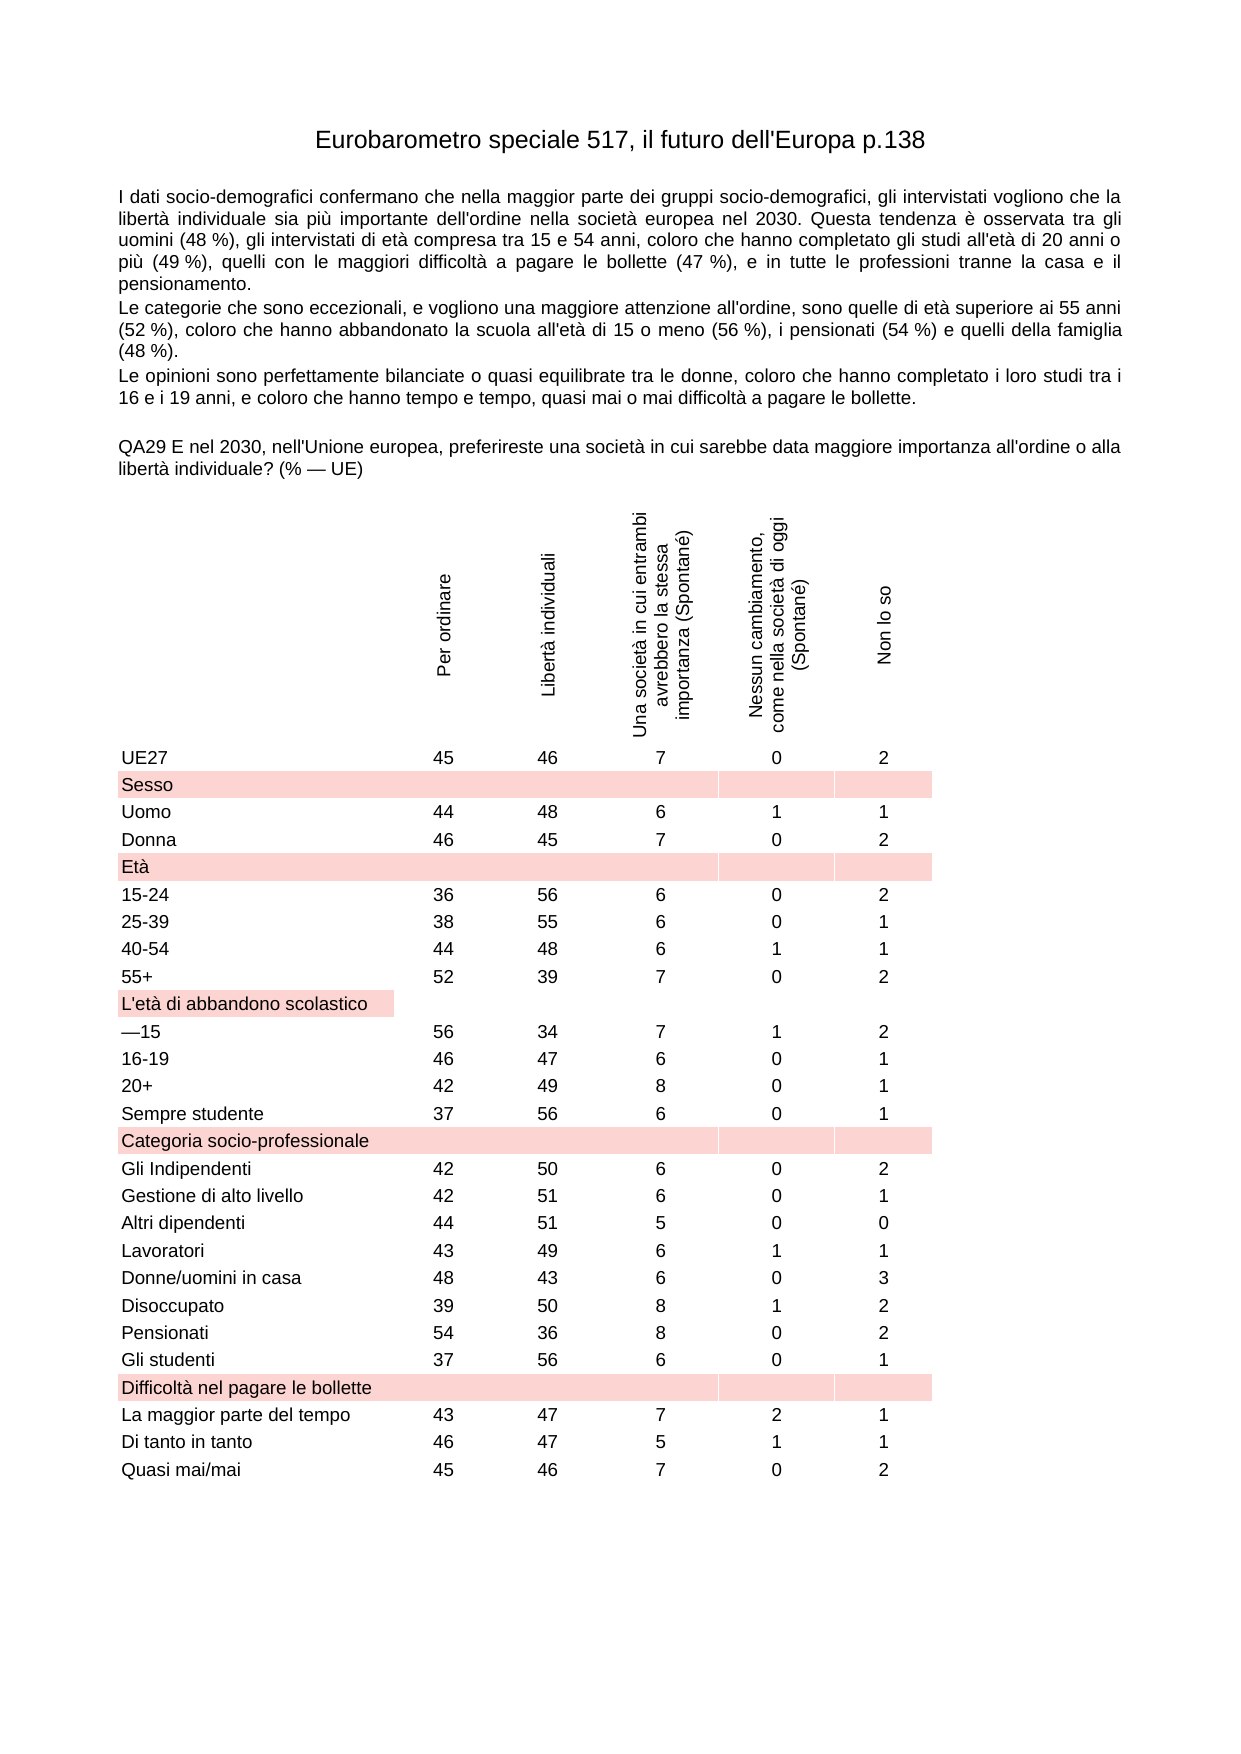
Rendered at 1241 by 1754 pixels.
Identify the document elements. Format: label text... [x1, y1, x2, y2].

table_cell 44 [394, 798, 492, 826]
table_cell 6 [603, 1100, 718, 1127]
table_cell Gestione di alto livello [118, 1182, 394, 1209]
table_cell 39 [492, 963, 603, 990]
table_cell Quasi mai/mai [118, 1456, 394, 1483]
table_cell 50 [492, 1155, 603, 1182]
table_cell Altri dipendenti [118, 1209, 394, 1237]
table_cell Uomo [118, 798, 394, 826]
table_cell 52 [394, 963, 492, 990]
table_cell [835, 771, 932, 798]
table_header Per ordinare [394, 507, 492, 743]
table_cell 0 [835, 1209, 932, 1237]
table_cell 43 [394, 1237, 492, 1264]
table_cell Gli Indipendenti [118, 1155, 394, 1182]
table_cell 43 [492, 1264, 603, 1291]
table_cell [719, 853, 834, 881]
table_cell 1 [719, 935, 834, 963]
table_cell 25-39 [118, 908, 394, 935]
table_cell 43 [394, 1401, 492, 1428]
text Le categorie che sono eccezionali, e vogliono una maggiore attenzione all'ordine, sono quelle di età superiore ai 55 anni (52 %), coloro che hanno abbandonato la scuola all'età di 15 o meno (56 %), i pensionati (54 %) e quelli della famiglia (48 %). [118, 297, 1122, 362]
table_cell 6 [603, 1045, 718, 1072]
table_cell 0 [719, 1264, 834, 1291]
table_cell 2 [835, 744, 932, 771]
table_cell 1 [835, 1100, 932, 1127]
table_cell 44 [394, 1209, 492, 1237]
table_cell 0 [719, 908, 834, 935]
table_cell 5 [603, 1209, 718, 1237]
table_cell 6 [603, 1264, 718, 1291]
table_cell —15 [118, 1018, 394, 1045]
table_cell 2 [835, 826, 932, 853]
table_cell 45 [492, 826, 603, 853]
table_cell 49 [492, 1072, 603, 1100]
table_cell Di tanto in tanto [118, 1429, 394, 1456]
text I dati socio-demografici confermano che nella maggior parte dei gruppi socio-demografici, gli intervistati vogliono che la libertà individuale sia più importante dell'ordine nella società europea nel 2030. Questa tendenza è osservata tra gli uomini (48 %), gli intervistati di età compresa tra 15 e 54 anni, coloro che hanno completato gli studi all'età di 20 anni o più (49 %), quelli con le maggiori difficoltà a pagare le bollette (47 %), e in tutte le professioni tranne la casa e il pensionamento. [118, 186, 1122, 294]
table_cell 1 [719, 798, 834, 826]
table_cell 54 [394, 1319, 492, 1346]
table_cell 0 [719, 1456, 834, 1483]
table_cell 0 [719, 1209, 834, 1237]
table_cell 2 [835, 963, 932, 990]
table_cell 0 [719, 1319, 834, 1346]
table_cell UE27 [118, 744, 394, 771]
table_cell 37 [394, 1346, 492, 1374]
table_cell 1 [719, 1237, 834, 1264]
table_cell 46 [492, 1456, 603, 1483]
table_cell 46 [394, 826, 492, 853]
table_cell 15-24 [118, 881, 394, 908]
table_cell 8 [603, 1291, 718, 1319]
table_cell 42 [394, 1182, 492, 1209]
table_cell [835, 1127, 932, 1154]
table_cell 6 [603, 908, 718, 935]
table_header Non lo so [835, 507, 932, 743]
table_header Nessun cambiamento, come nella società di oggi (Spontané) [719, 507, 834, 743]
table_cell [835, 990, 932, 1017]
table_cell 42 [394, 1072, 492, 1100]
table_cell [394, 853, 492, 881]
table_cell 0 [719, 1182, 834, 1209]
table_cell 36 [394, 881, 492, 908]
table_cell [835, 1374, 932, 1401]
table_cell 0 [719, 744, 834, 771]
table_cell 20+ [118, 1072, 394, 1100]
table_cell 1 [835, 908, 932, 935]
table_cell [394, 771, 492, 798]
table_cell 1 [835, 1072, 932, 1100]
table_cell 2 [835, 1018, 932, 1045]
table_cell 7 [603, 826, 718, 853]
table_cell La maggior parte del tempo [118, 1401, 394, 1428]
table_cell 7 [603, 744, 718, 771]
table_cell 55 [492, 908, 603, 935]
table_cell 44 [394, 935, 492, 963]
table_cell 56 [492, 1100, 603, 1127]
table_cell 1 [719, 1429, 834, 1456]
table_cell Difficoltà nel pagare le bollette [118, 1374, 492, 1401]
table_cell 2 [835, 1155, 932, 1182]
table_cell 47 [492, 1045, 603, 1072]
table_cell Sempre studente [118, 1100, 394, 1127]
table_cell 0 [719, 881, 834, 908]
table_cell 2 [719, 1401, 834, 1428]
table_cell [719, 771, 834, 798]
table_cell [603, 1127, 718, 1154]
table_cell 0 [719, 963, 834, 990]
table_cell 0 [719, 1346, 834, 1374]
table_cell 1 [835, 1045, 932, 1072]
table_cell [603, 990, 718, 1017]
table_cell 47 [492, 1401, 603, 1428]
table_cell 46 [492, 744, 603, 771]
table_cell 48 [492, 935, 603, 963]
table_cell 47 [492, 1429, 603, 1456]
table_cell 7 [603, 963, 718, 990]
table_cell 6 [603, 1155, 718, 1182]
text QA29 E nel 2030, nell'Unione europea, preferireste una società in cui sarebbe data maggiore importanza all'ordine o alla libertà individuale? (% — UE) [118, 436, 1122, 479]
table_cell 2 [835, 881, 932, 908]
table_cell Sesso [118, 771, 394, 798]
table_cell 48 [394, 1264, 492, 1291]
table_cell 0 [719, 1100, 834, 1127]
table_cell 1 [835, 1346, 932, 1374]
table_cell 39 [394, 1291, 492, 1319]
text Le opinioni sono perfettamente bilanciate o quasi equilibrate tra le donne, coloro che hanno completato i loro studi tra i 16 e i 19 anni, e coloro che hanno tempo e tempo, quasi mai o mai difficoltà a pagare le bollette. [118, 365, 1122, 408]
table_cell 2 [835, 1291, 932, 1319]
table_cell Lavoratori [118, 1237, 394, 1264]
table_cell 16-19 [118, 1045, 394, 1072]
table_cell 46 [394, 1045, 492, 1072]
table_cell 0 [719, 1072, 834, 1100]
table_cell [394, 1127, 492, 1154]
table_cell Pensionati [118, 1319, 394, 1346]
table_cell 46 [394, 1429, 492, 1456]
table_cell Età [118, 853, 394, 881]
table_cell 1 [719, 1018, 834, 1045]
table_cell Gli studenti [118, 1346, 394, 1374]
table_cell 55+ [118, 963, 394, 990]
table_cell 1 [835, 798, 932, 826]
table_cell 0 [719, 1155, 834, 1182]
table_cell 6 [603, 881, 718, 908]
table_cell 5 [603, 1429, 718, 1456]
table_cell 45 [394, 1456, 492, 1483]
table_cell 7 [603, 1401, 718, 1428]
table_cell 3 [835, 1264, 932, 1291]
table_cell [719, 1127, 834, 1154]
table_cell [719, 1374, 834, 1401]
table_cell L'età di abbandono scolastico [118, 990, 394, 1017]
table_cell [603, 1374, 718, 1401]
table_cell 8 [603, 1072, 718, 1100]
table_cell 51 [492, 1209, 603, 1237]
table_cell 2 [835, 1456, 932, 1483]
table_cell [603, 853, 718, 881]
table_cell 2 [835, 1319, 932, 1346]
table_cell 45 [394, 744, 492, 771]
table_cell [394, 990, 492, 1017]
table_cell [835, 853, 932, 881]
table_cell 6 [603, 1346, 718, 1374]
table_cell 0 [719, 826, 834, 853]
table_cell 42 [394, 1155, 492, 1182]
table_cell [603, 771, 718, 798]
table_cell Donne/uomini in casa [118, 1264, 394, 1291]
table_cell 0 [719, 1045, 834, 1072]
table_cell 40-54 [118, 935, 394, 963]
table_cell 6 [603, 798, 718, 826]
table_cell [492, 1374, 603, 1401]
table_cell 56 [394, 1018, 492, 1045]
table_cell 6 [603, 1237, 718, 1264]
table_cell 34 [492, 1018, 603, 1045]
table_header Libertà individuali [492, 507, 603, 743]
table_cell [492, 990, 603, 1017]
table_cell 1 [835, 1182, 932, 1209]
table_header [118, 507, 394, 743]
table_header Una società in cui entrambi avrebbero la stessa importanza (Spontané) [603, 507, 718, 743]
table_cell [719, 990, 834, 1017]
table_cell 38 [394, 908, 492, 935]
table_cell 56 [492, 1346, 603, 1374]
table_cell 56 [492, 881, 603, 908]
table_cell 37 [394, 1100, 492, 1127]
table_cell Disoccupato [118, 1291, 394, 1319]
table_cell 6 [603, 1182, 718, 1209]
table_cell 1 [835, 935, 932, 963]
table_cell 51 [492, 1182, 603, 1209]
table_cell 7 [603, 1018, 718, 1045]
table_cell 1 [719, 1291, 834, 1319]
table_cell 1 [835, 1237, 932, 1264]
table_cell 50 [492, 1291, 603, 1319]
table_cell [492, 771, 603, 798]
table_cell 6 [603, 935, 718, 963]
table_cell 36 [492, 1319, 603, 1346]
table_cell 1 [835, 1429, 932, 1456]
table_cell 48 [492, 798, 603, 826]
table_cell 8 [603, 1319, 718, 1346]
table_cell 49 [492, 1237, 603, 1264]
table_cell 1 [835, 1401, 932, 1428]
table_cell [492, 1127, 603, 1154]
table_cell 7 [603, 1456, 718, 1483]
table_cell Categoria socio-professionale [118, 1127, 394, 1154]
table_cell [492, 853, 603, 881]
table_cell Donna [118, 826, 394, 853]
